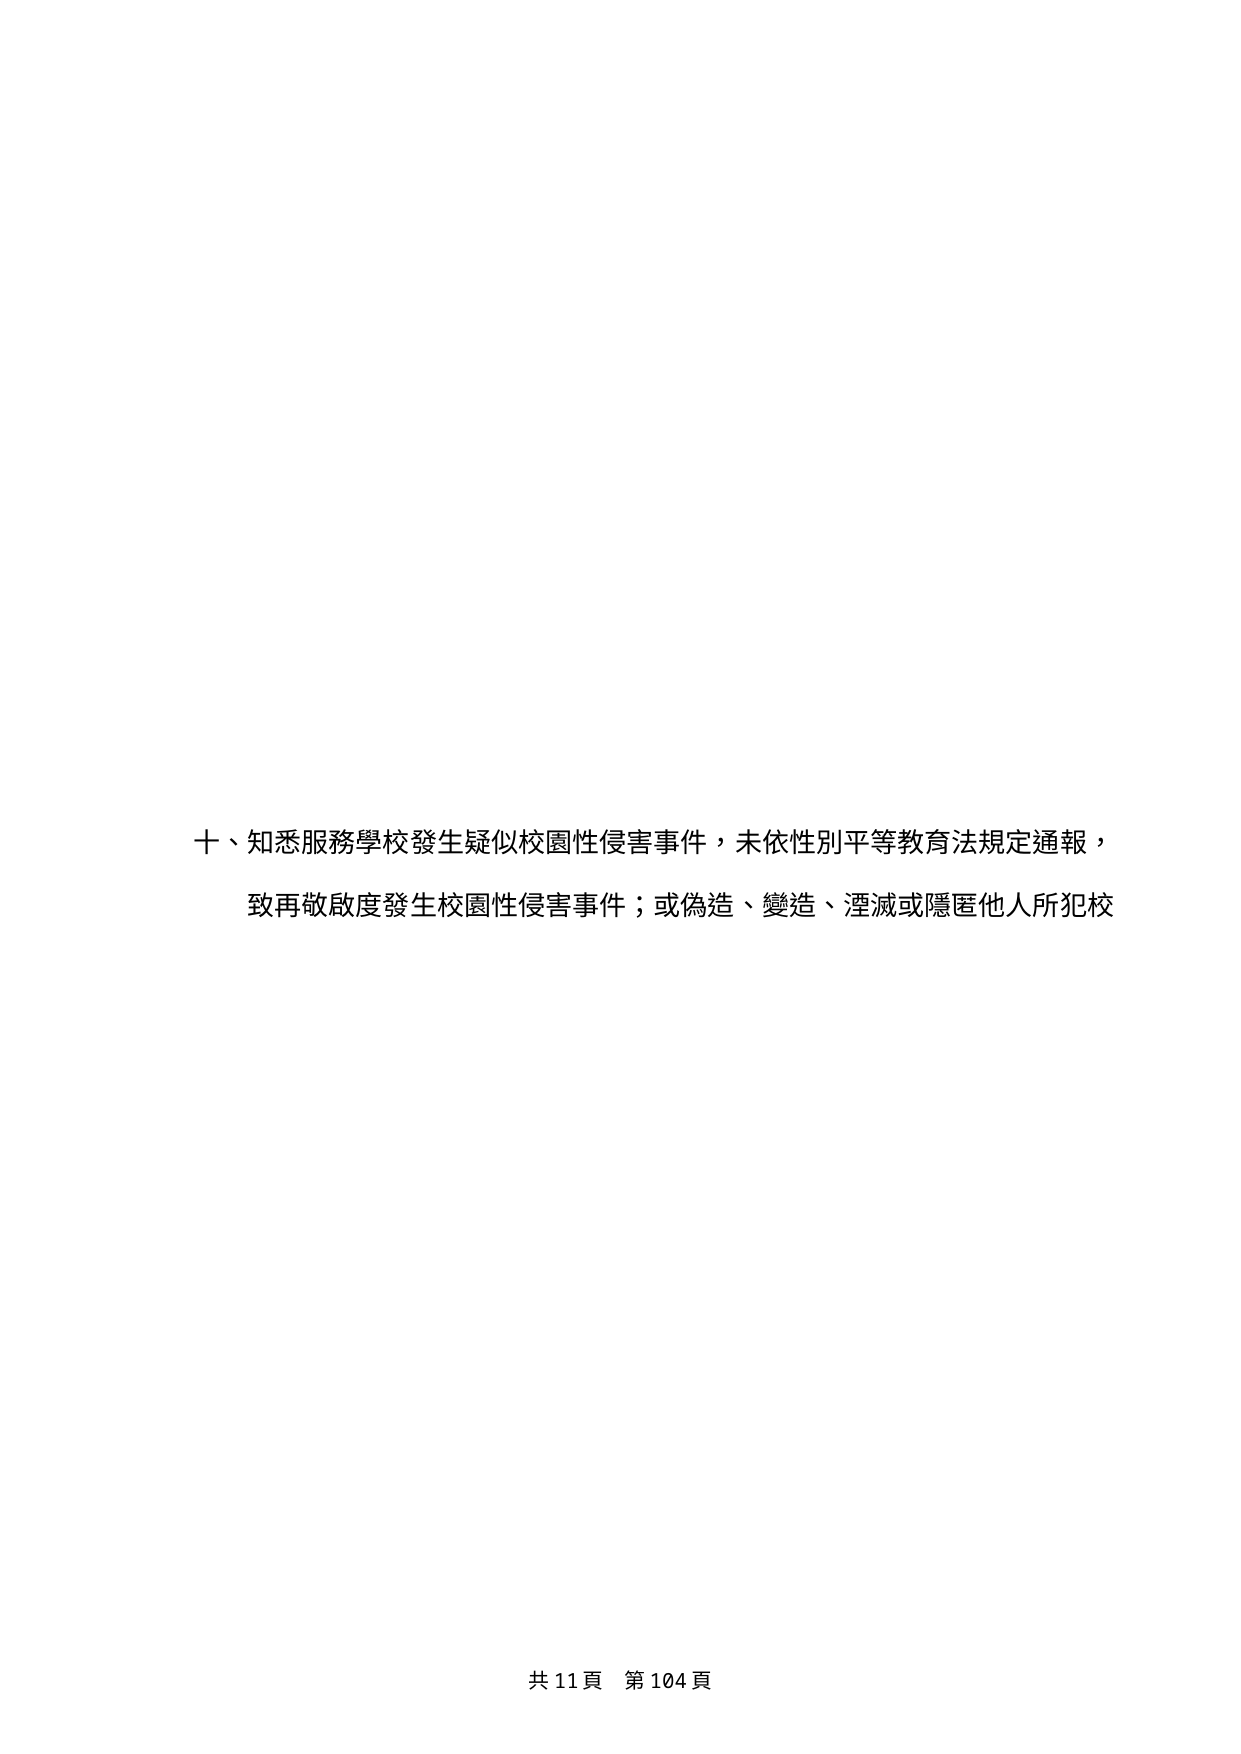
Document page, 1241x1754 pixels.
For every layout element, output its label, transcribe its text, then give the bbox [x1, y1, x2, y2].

text 十、知悉服務學校發生疑似校園性侵害事件，未依性別平等教育法規定通報，致再敬啟度發生校園性侵害事件；或偽造、變造、湮滅或隱匿他人所犯校 [193, 799, 1122, 924]
